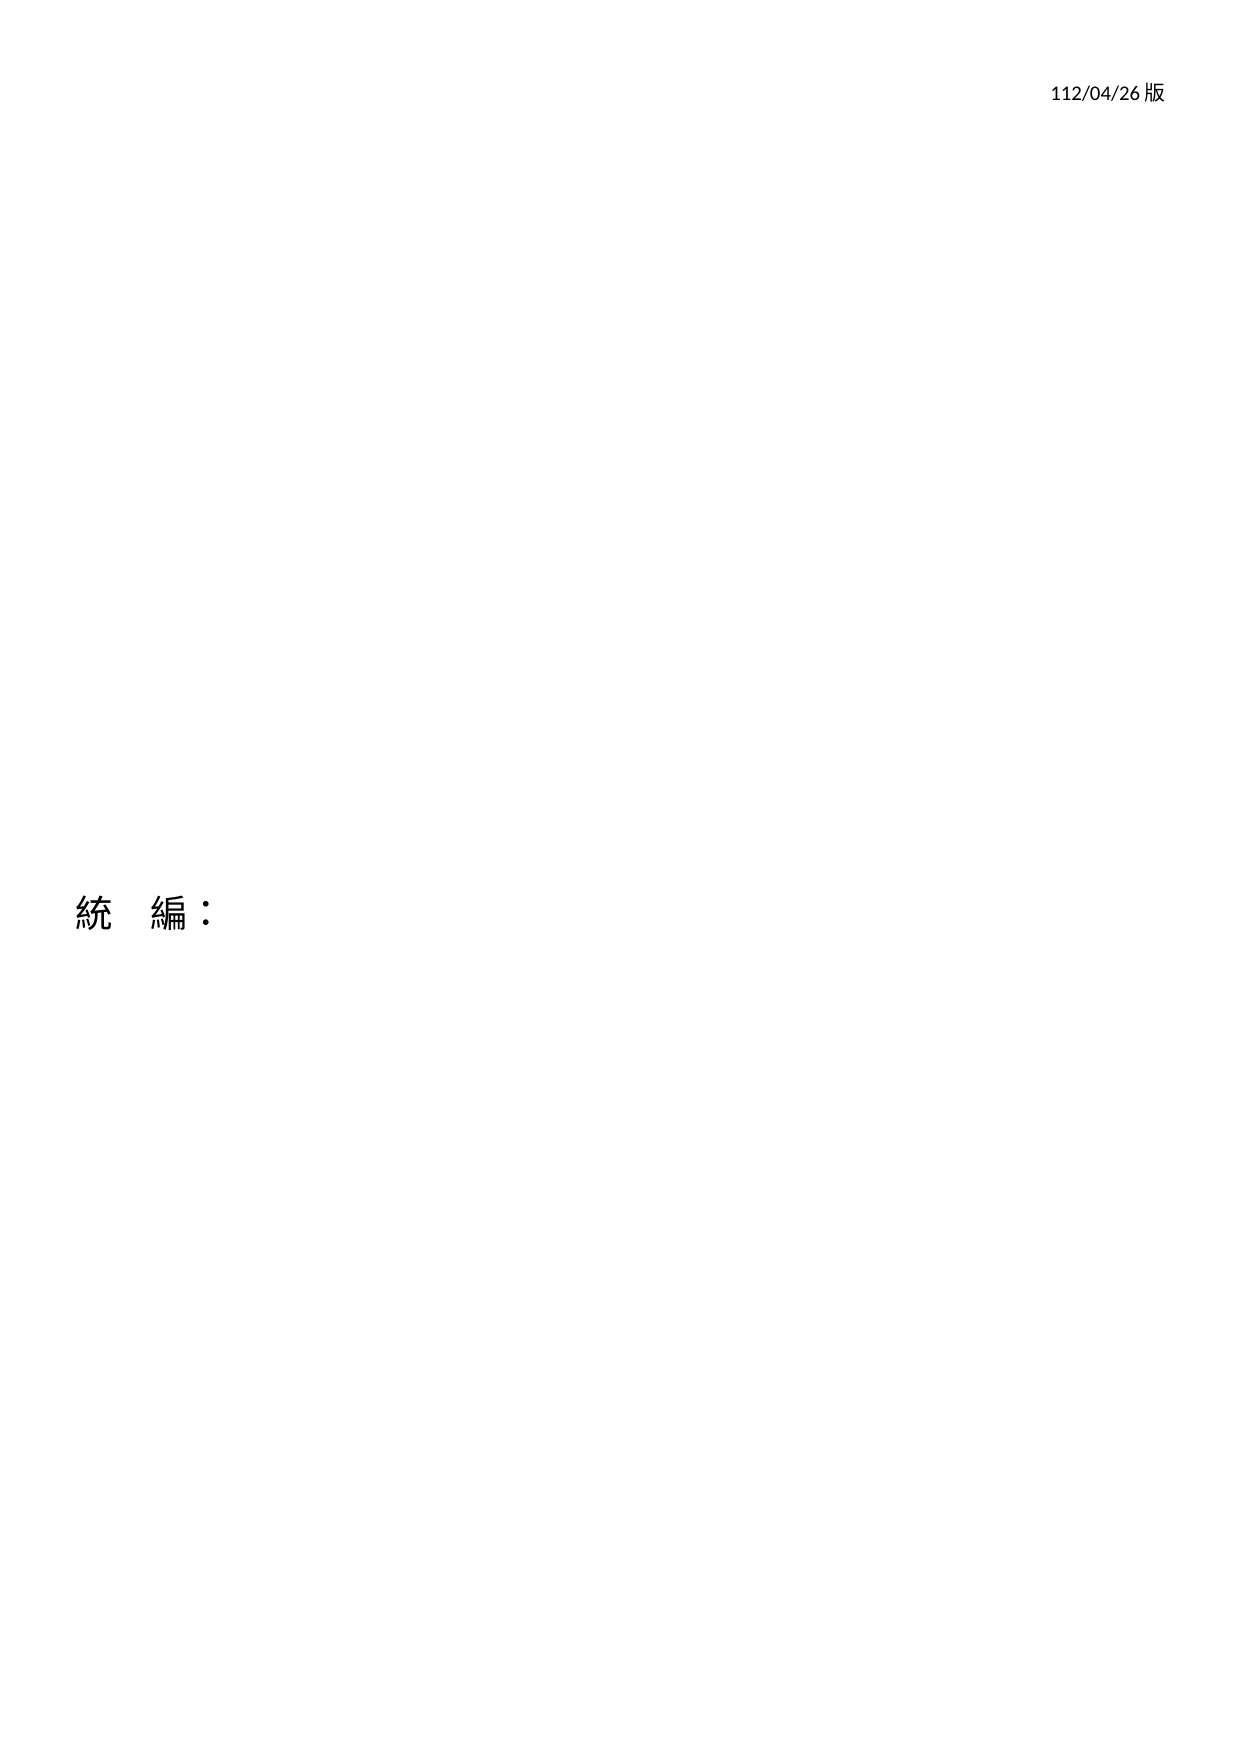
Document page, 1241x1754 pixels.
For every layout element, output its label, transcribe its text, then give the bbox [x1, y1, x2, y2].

text 統 編： [75, 869, 1165, 932]
